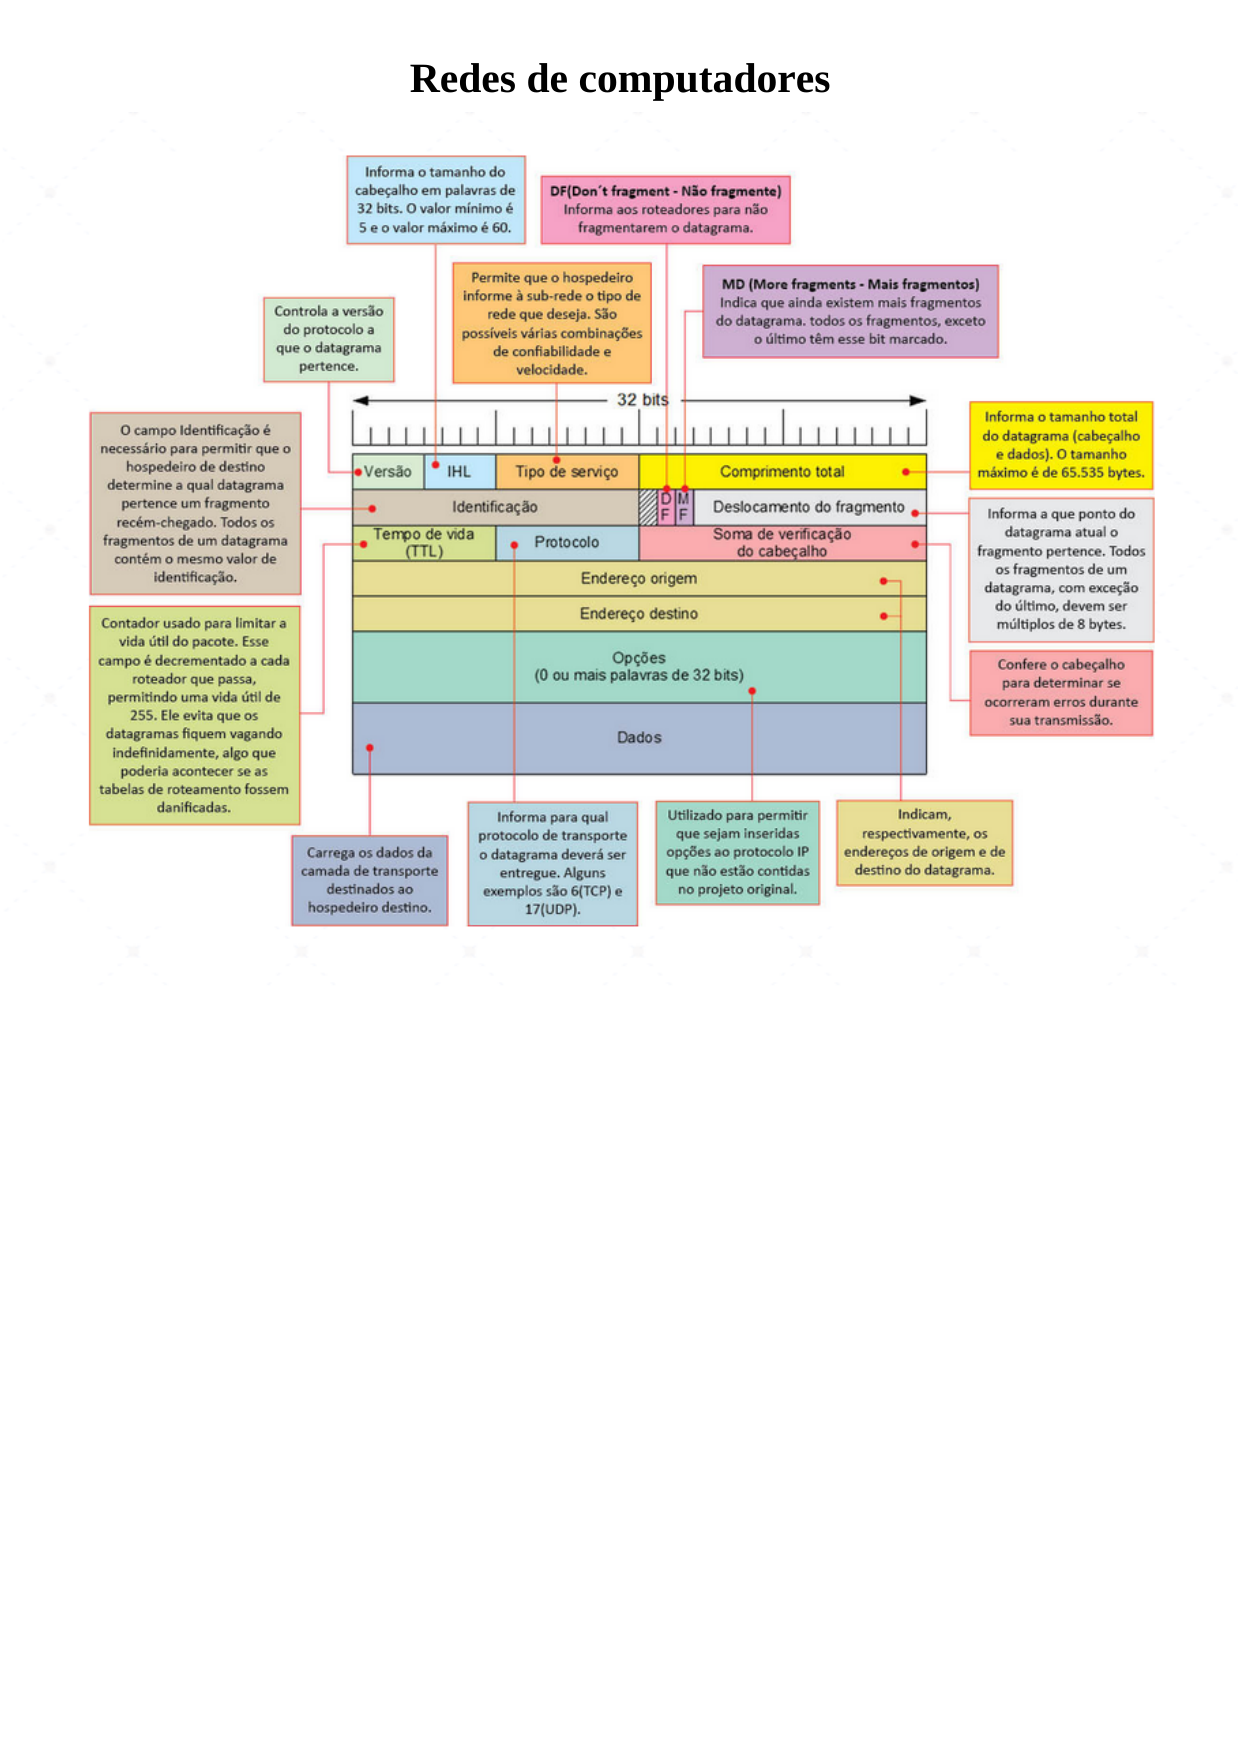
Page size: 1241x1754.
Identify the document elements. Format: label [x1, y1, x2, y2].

picture [2, 112, 1238, 988]
